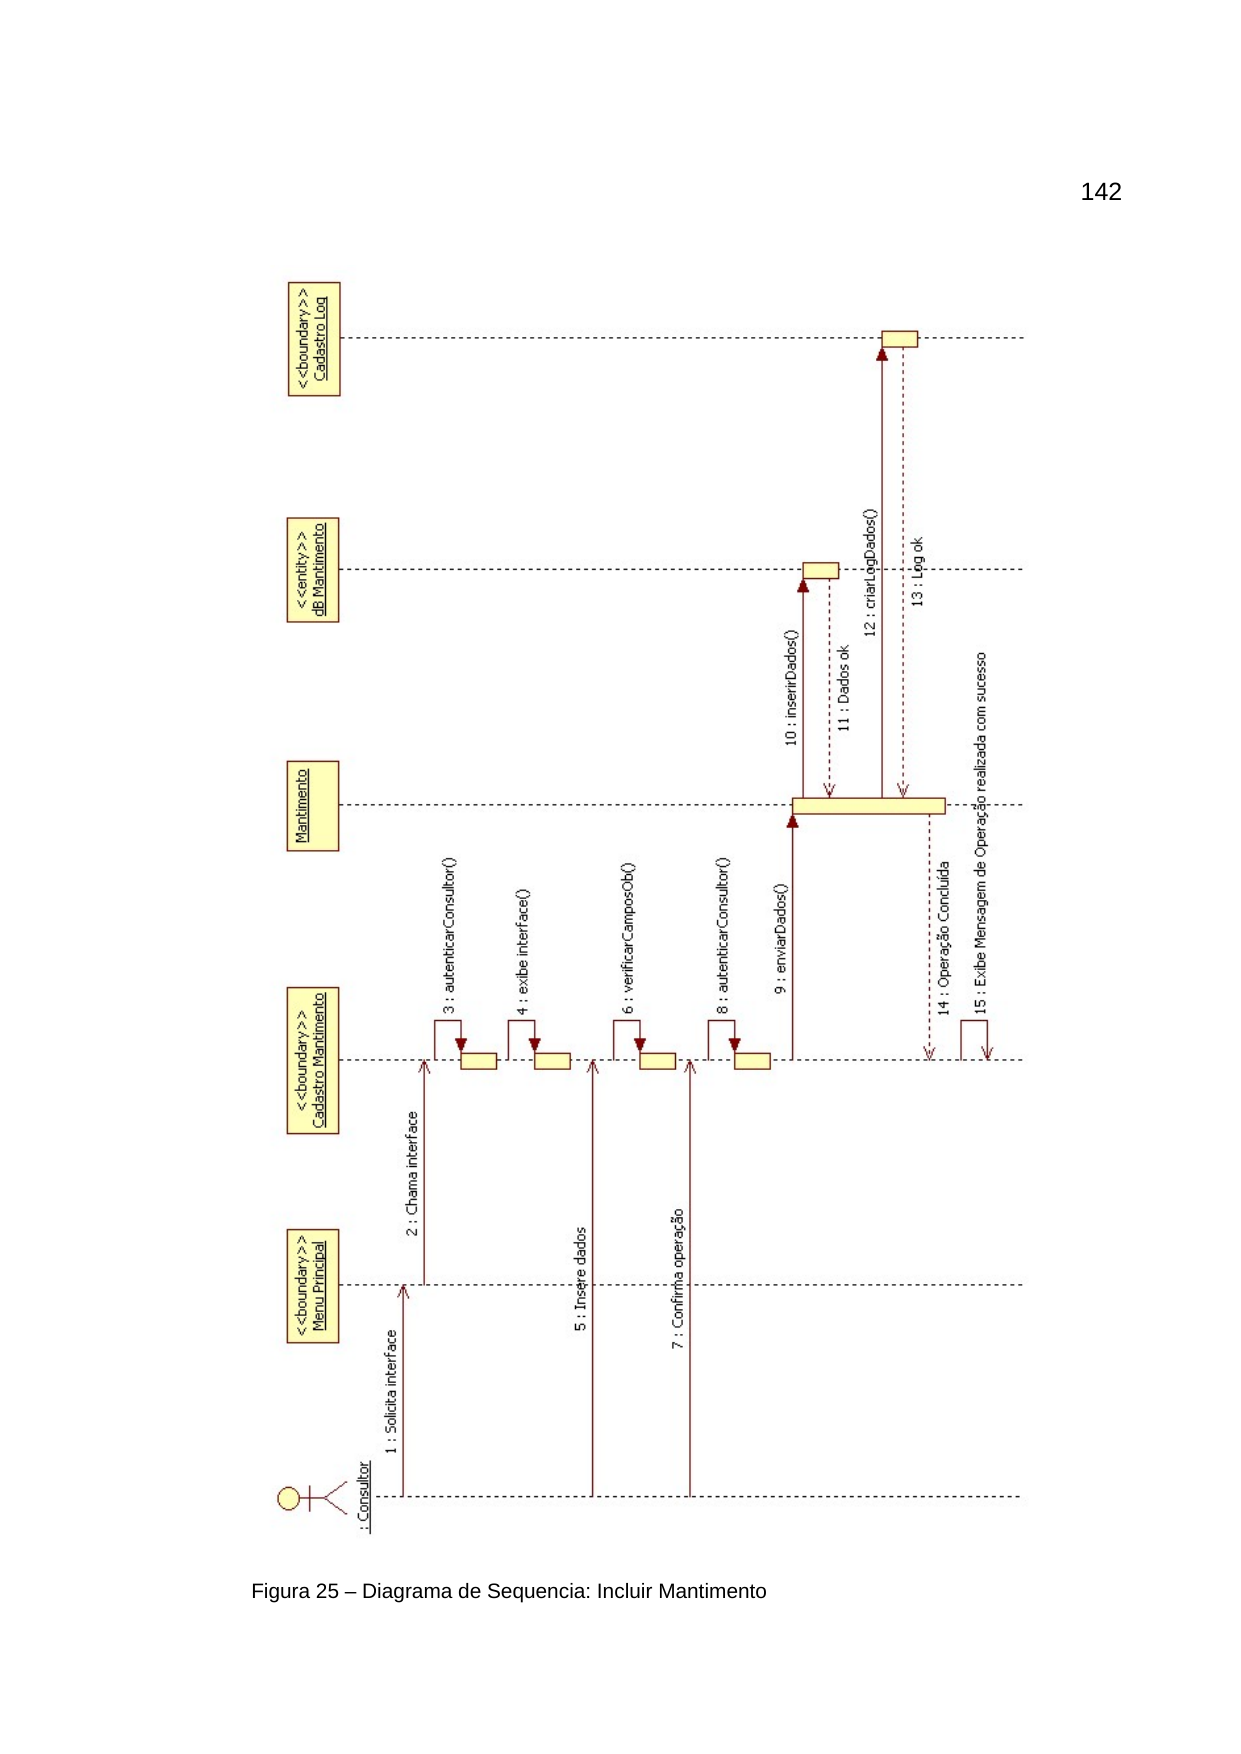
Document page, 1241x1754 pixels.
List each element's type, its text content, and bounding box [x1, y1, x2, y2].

text Figura 25 – Diagrama de Sequencia: Incluir Mantimento [177, 1579, 1122, 1602]
picture [250, 265, 1049, 1579]
